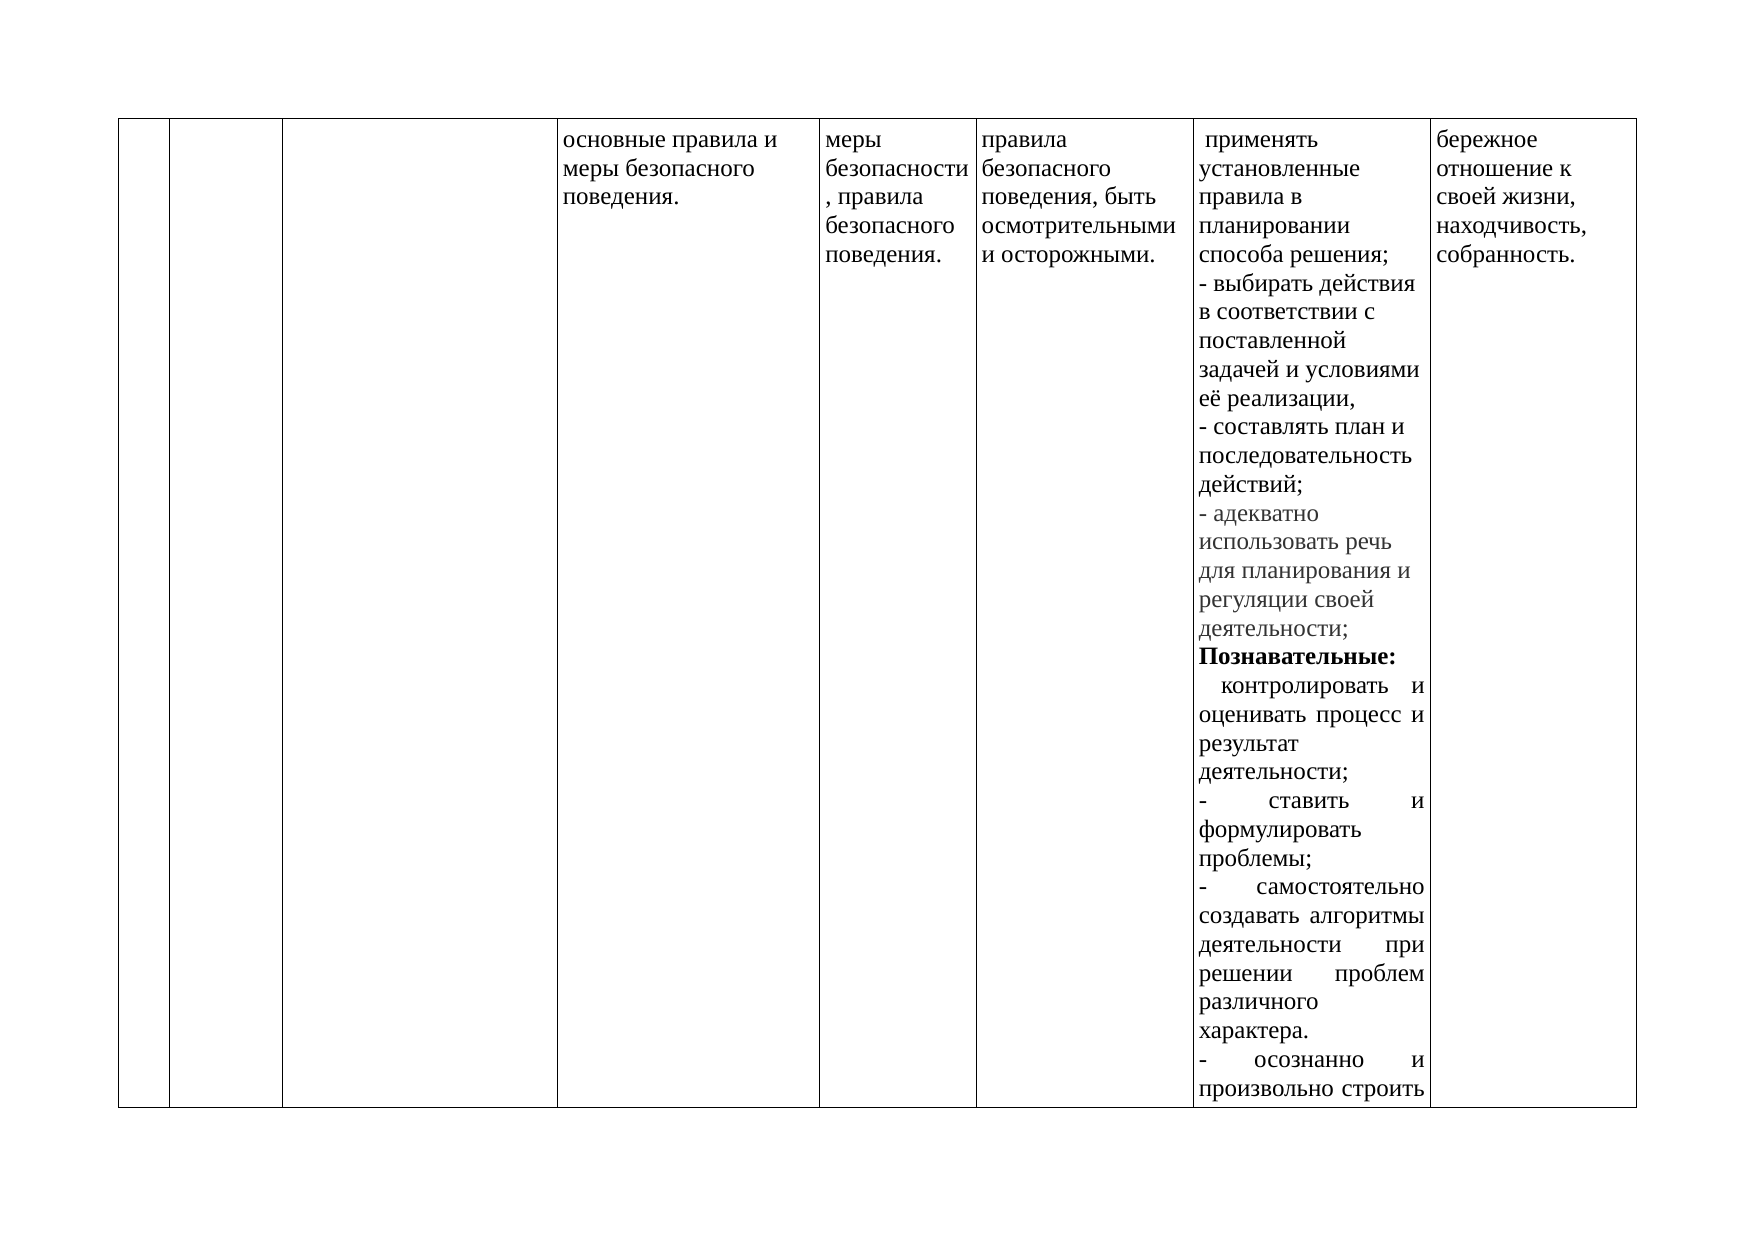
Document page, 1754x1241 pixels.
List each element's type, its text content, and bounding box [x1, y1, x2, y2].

table_cell бережное отношение к своей жизни, находчивость, собранность. [1431, 119, 1636, 1107]
table_cell правила безопасного поведения, быть осмотрительными и осторожными. [977, 119, 1193, 1107]
table_cell основные правила и меры безопасного поведения. [558, 119, 819, 1107]
table_cell [119, 119, 169, 1107]
table_cell меры безопасности, правила безопасного поведения. [820, 119, 976, 1107]
table_cell [170, 119, 282, 1107]
table_cell [283, 119, 557, 1107]
table_cell применять установленные правила в планировании способа решения; - выбирать действия в соответствии с поставленной задачей и условиями её реализации, - составлять план и последовательность действий; - адекватно использовать речь для планирования и регуляции своей деятельности; Познавательные: контролировать и оценивать процесс и результат деятельности; - ставить и формулировать проблемы; - самостоятельно создавать алгоритмы деятельности при решении проблем различного характера. - осознанно и произвольно строить [1194, 119, 1430, 1107]
